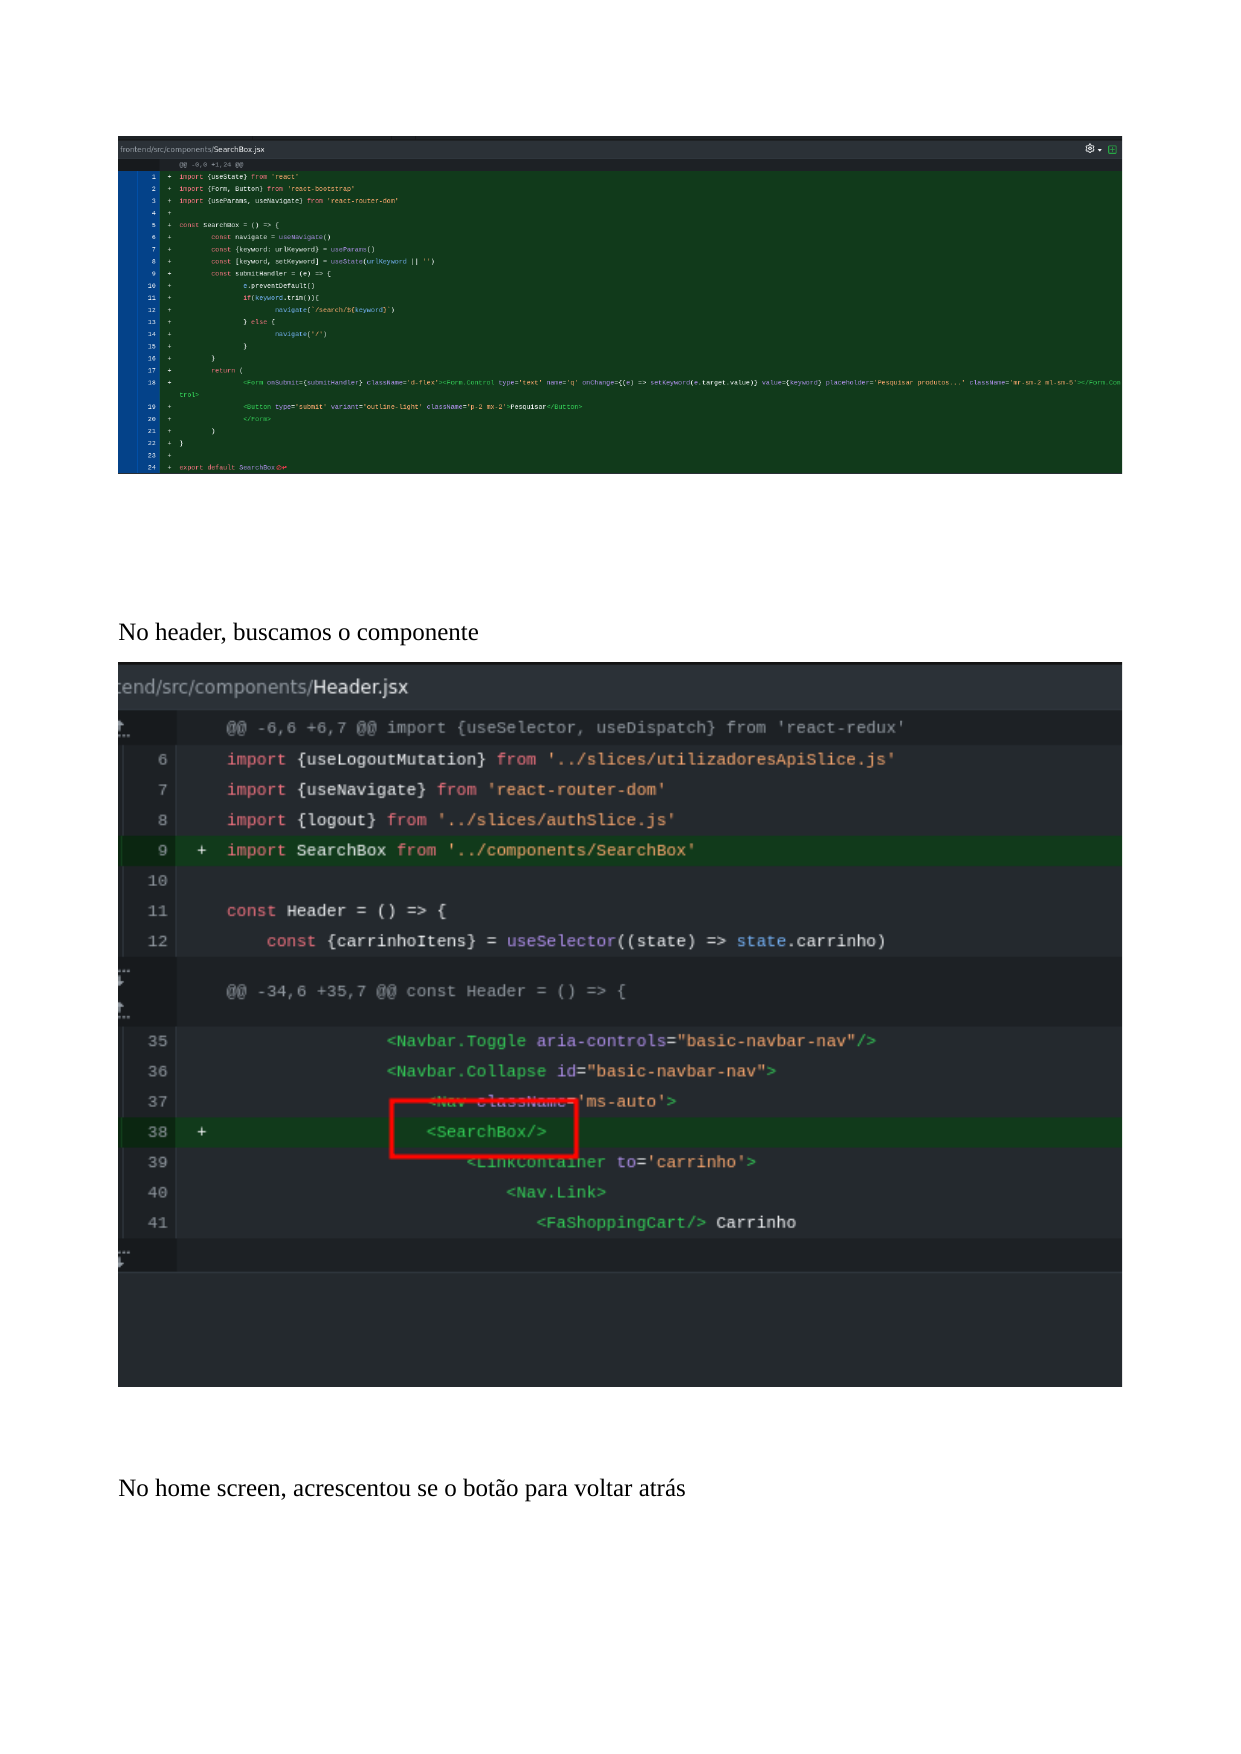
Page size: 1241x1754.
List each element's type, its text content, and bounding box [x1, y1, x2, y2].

text No header, buscamos o componente [118, 617, 1122, 646]
picture [118, 662, 1123, 1387]
text No home screen, acrescentou se o botão para voltar atrás [118, 1473, 1122, 1502]
picture [118, 136, 1123, 474]
